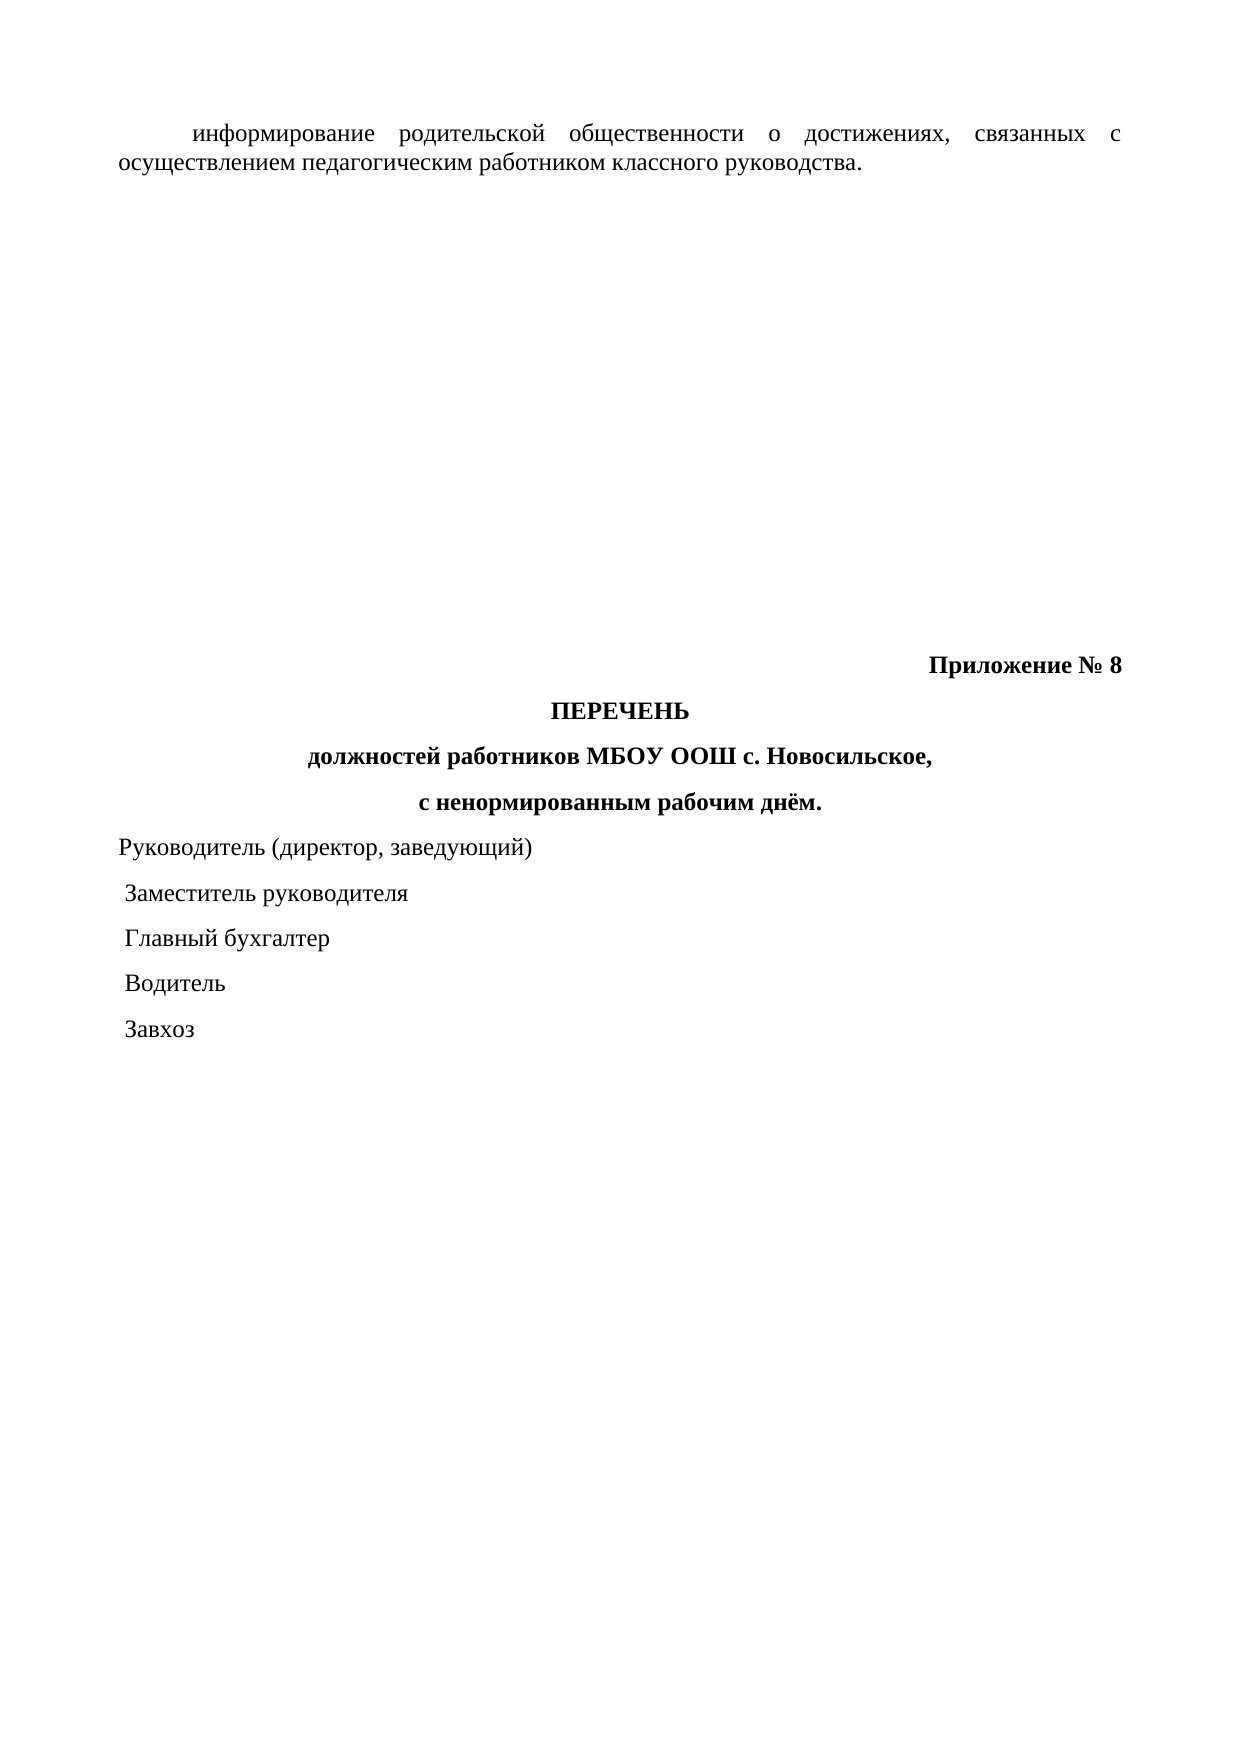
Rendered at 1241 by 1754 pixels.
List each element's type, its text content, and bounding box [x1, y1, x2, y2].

text Руководитель (директор, заведующий) [118, 832, 1122, 861]
text с ненормированным рабочим днём. [118, 787, 1122, 816]
text Приложение № 8 [118, 651, 1122, 679]
text ПЕРЕЧЕНЬ [118, 696, 1122, 725]
text Завхоз [118, 1014, 1122, 1043]
text Заместитель руководителя [118, 878, 1122, 906]
text Водитель [118, 968, 1122, 997]
text Главный бухгалтер [118, 923, 1122, 952]
text информирование родительской общественности о достижениях, связанных с осуществлением педагогическим работником классного руководства. [118, 118, 1122, 176]
text должностей работников МБОУ ООШ с. Новосильское, [118, 741, 1122, 770]
